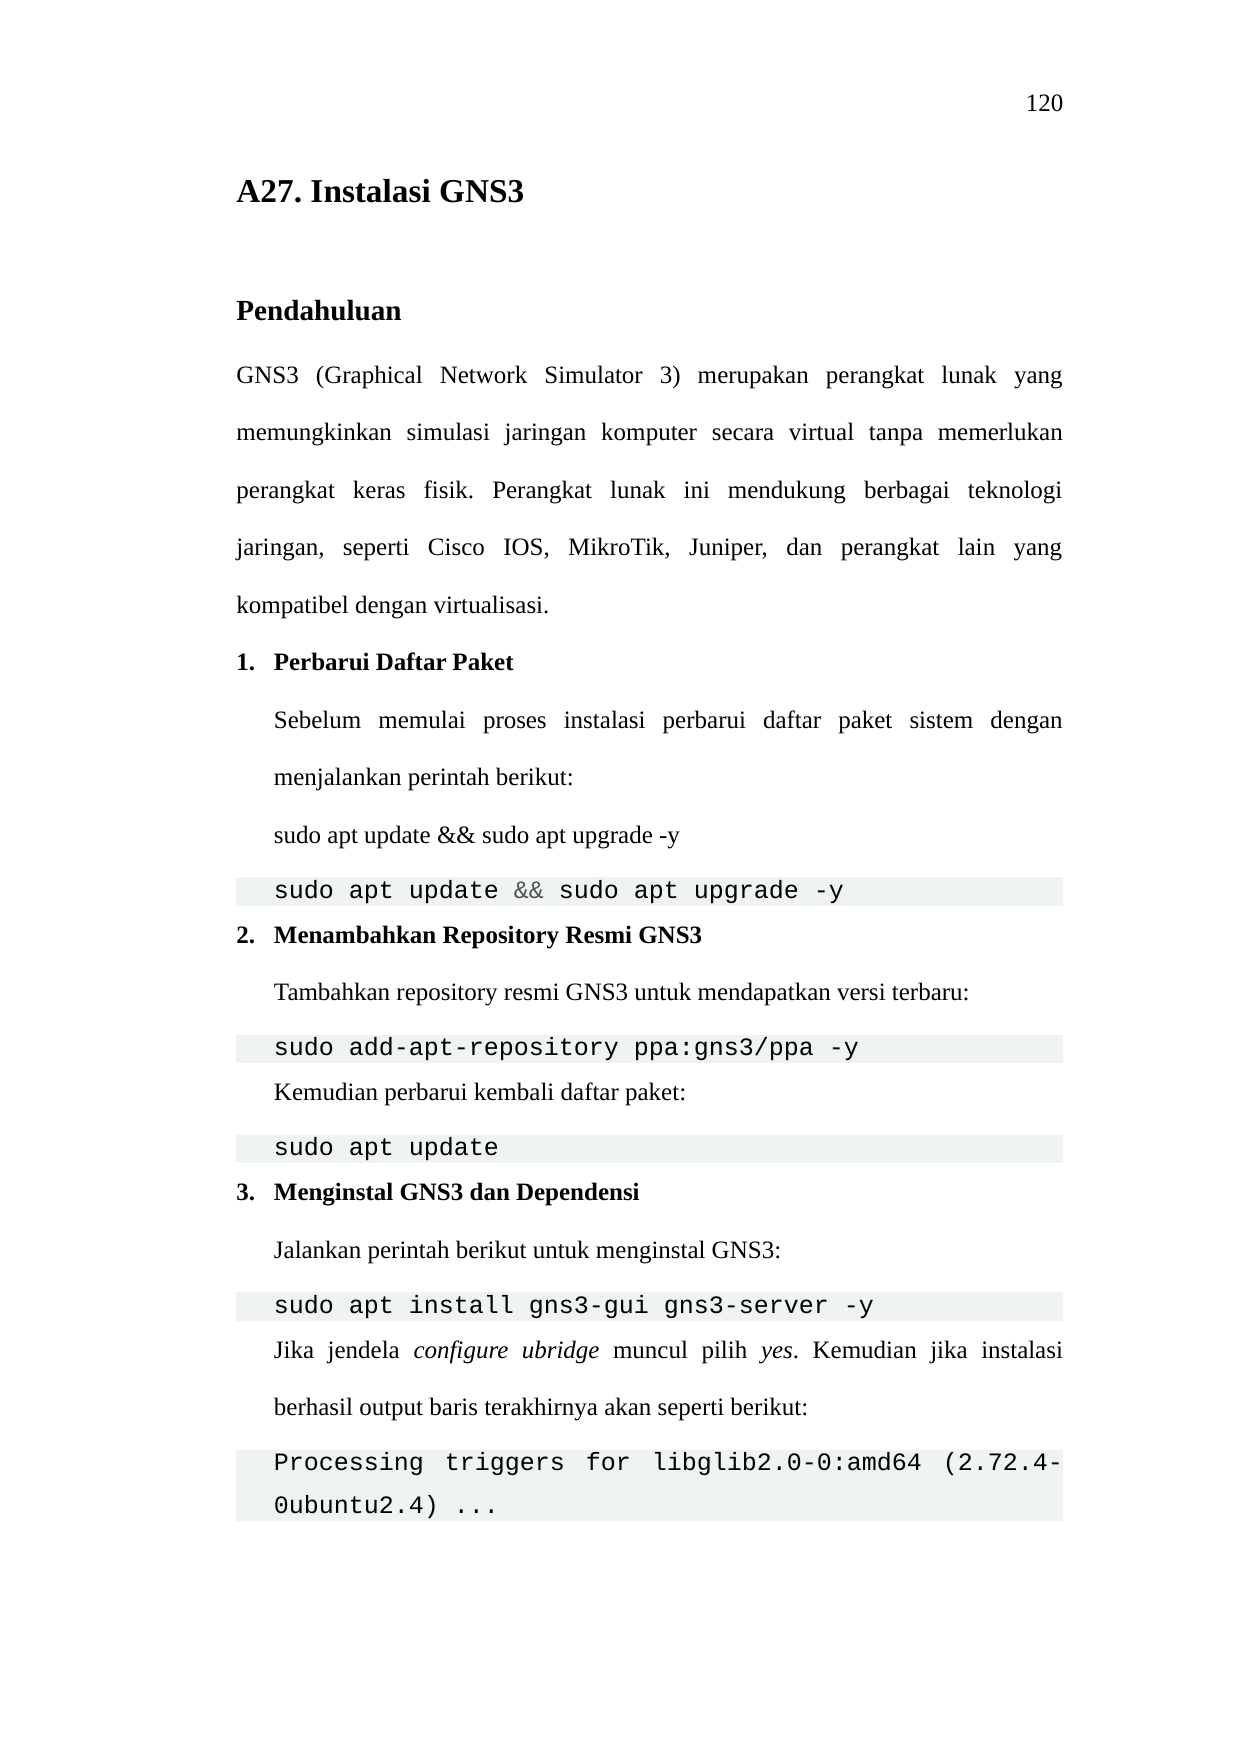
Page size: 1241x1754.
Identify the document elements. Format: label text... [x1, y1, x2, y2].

text A27. Instalasi GNS3 [236, 172, 1063, 210]
list Sebelum memulai proses instalasi perbarui daftar paket sistem dengan menjalankan perintah berikut: [236, 705, 1063, 791]
list sudo apt update && sudo apt upgrade -y [236, 820, 1063, 849]
list Tambahkan repository resmi GNS3 untuk mendapatkan versi terbaru: [236, 977, 1063, 1006]
list Processing triggers for libglib2.0-0:amd64 (2.72.4-0ubuntu2.4) ... [236, 1450, 1063, 1521]
list Jalankan perintah berikut untuk menginstal GNS3: [236, 1235, 1063, 1264]
list sudo add-apt-repository ppa:gns3/ppa -y [236, 1035, 1063, 1063]
list Perbarui Daftar Paket [236, 647, 1063, 676]
list sudo apt update [236, 1135, 1063, 1163]
text Pendahuluan [236, 293, 1063, 326]
list Menginstal GNS3 dan Dependensi [236, 1177, 1063, 1206]
text GNS3 (Graphical Network Simulator 3) merupakan perangkat lunak yang memungkinkan simulasi jaringan komputer secara virtual tanpa memerlukan perangkat keras fisik. Perangkat lunak ini mendukung berbagai teknologi jaringan, seperti Cisco IOS, MikroTik, Juniper, dan perangkat lain yang kompatibel dengan virtualisasi. [236, 360, 1063, 619]
list sudo apt update && sudo apt upgrade -y [236, 877, 1063, 906]
list sudo apt install gns3-gui gns3-server -y [236, 1292, 1063, 1321]
list Jika jendela configure ubridge muncul pilih yes. Kemudian jika instalasi berhasil output baris terakhirnya akan seperti berikut: [236, 1335, 1063, 1421]
list Kemudian perbarui kembali daftar paket: [236, 1077, 1063, 1106]
list Menambahkan Repository Resmi GNS3 [236, 920, 1063, 949]
